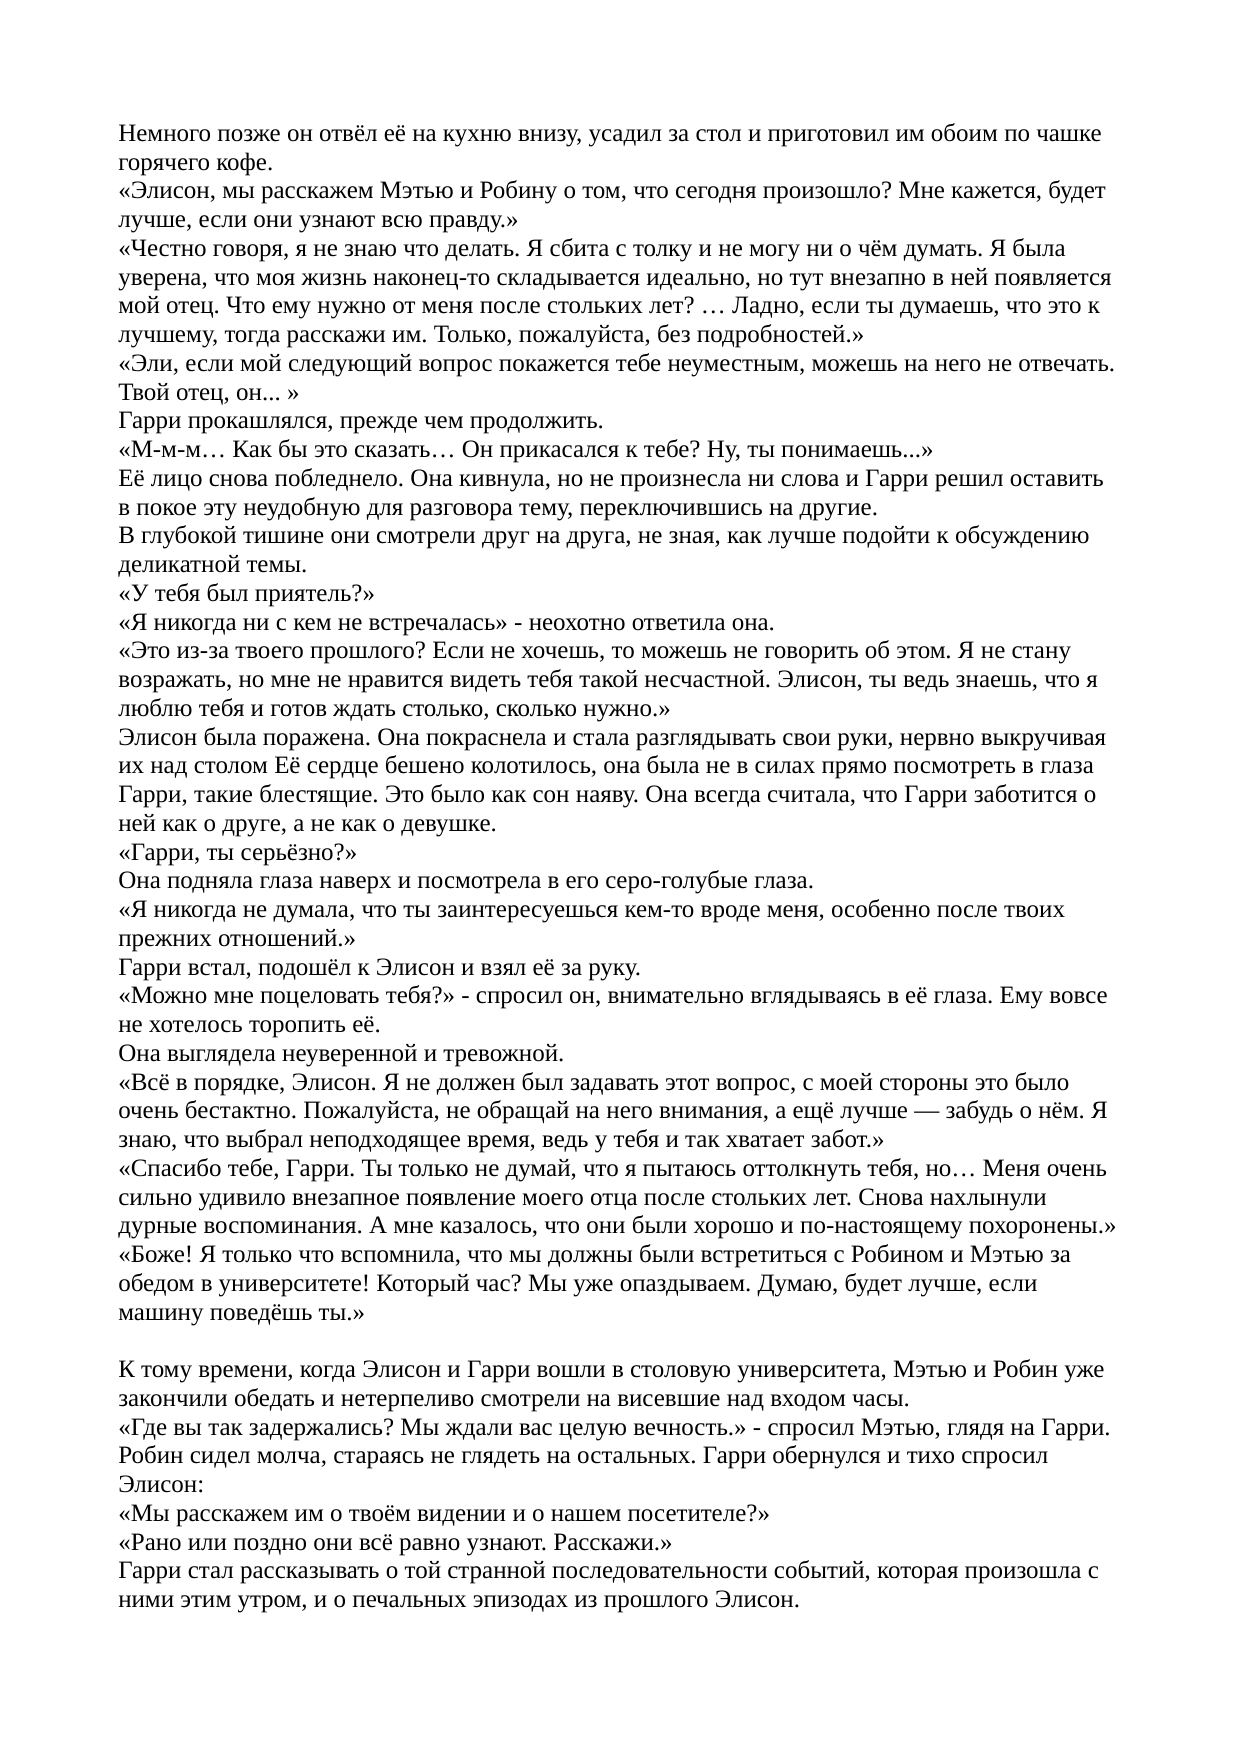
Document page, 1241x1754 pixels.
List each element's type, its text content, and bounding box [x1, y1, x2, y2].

text «Гарри, ты серьёзно?» [118, 837, 1122, 866]
text «Честно говоря, я не знаю что делать. Я сбита с толку и не могу ни о чём думать. Я была уверена, что моя жизнь наконец-то складывается идеально, но тут внезапно в ней появляется мой отец. Что ему нужно от меня после стольких лет? … Ладно, если ты думаешь, что это к лучшему, тогда расскажи им. Только, пожалуйста, без подробностей.» [118, 233, 1122, 348]
text «Всё в порядке, Элисон. Я не должен был задавать этот вопрос, с моей стороны это было очень бестактно. Пожалуйста, не обращай на него внимания, а ещё лучше — забудь о нём. Я знаю, что выбрал неподходящее время, ведь у тебя и так хватает забот.» [118, 1067, 1122, 1153]
text «Мы расскажем им о твоём видении и о нашем посетителе?» [118, 1498, 1122, 1527]
text К тому времени, когда Элисон и Гарри вошли в столовую университета, Мэтью и Робин уже закончили обедать и нетерпеливо смотрели на висевшие над входом часы. [118, 1354, 1122, 1412]
text «М-м-м… Как бы это сказать… Он прикасался к тебе? Ну, ты понимаешь...» [118, 434, 1122, 463]
text «Боже! Я только что вспомнила, что мы должны были встретиться с Робином и Мэтью за обедом в университете! Который час? Мы уже опаздываем. Думаю, будет лучше, если машину поведёшь ты.» [118, 1239, 1122, 1326]
text «Можно мне поцеловать тебя?» - спросил он, внимательно вглядываясь в её глаза. Ему вовсе не хотелось торопить её. [118, 981, 1122, 1038]
text В глубокой тишине они смотрели друг на друга, не зная, как лучше подойти к обсуждению деликатной темы. [118, 521, 1122, 578]
text Гарри стал рассказывать о той странной последовательности событий, которая произошла с ними этим утром, и о печальных эпизодах из прошлого Элисон. [118, 1556, 1122, 1613]
text «Я никогда не думала, что ты заинтересуешься кем-то вроде меня, особенно после твоих прежних отношений.» [118, 894, 1122, 952]
text Она подняла глаза наверх и посмотрела в его серо-голубые глаза. [118, 866, 1122, 894]
text «Спасибо тебе, Гарри. Ты только не думай, что я пытаюсь оттолкнуть тебя, но… Меня очень сильно удивило внезапное появление моего отца после стольких лет. Снова нахлынули дурные воспоминания. А мне казалось, что они были хорошо и по-настоящему похоронены.» [118, 1153, 1122, 1239]
text «Рано или поздно они всё равно узнают. Расскажи.» [118, 1527, 1122, 1556]
text «Где вы так задержались? Мы ждали вас целую вечность.» - спросил Мэтью, глядя на Гарри. Робин сидел молча, стараясь не глядеть на остальных. Гарри обернулся и тихо спросил Элисон: [118, 1412, 1122, 1498]
text «Это из-за твоего прошлого? Если не хочешь, то можешь не говорить об этом. Я не стану возражать, но мне не нравится видеть тебя такой несчастной. Элисон, ты ведь знаешь, что я люблю тебя и готов ждать столько, сколько нужно.» [118, 636, 1122, 722]
text Гарри прокашлялся, прежде чем продолжить. [118, 406, 1122, 434]
text Гарри встал, подошёл к Элисон и взял её за руку. [118, 952, 1122, 981]
text «Эли, если мой следующий вопрос покажется тебе неуместным, можешь на него не отвечать. Твой отец, он... » [118, 348, 1122, 406]
text «У тебя был приятель?» [118, 578, 1122, 607]
text Её лицо снова побледнело. Она кивнула, но не произнесла ни слова и Гарри решил оставить в покое эту неудобную для разговора тему, переключившись на другие. [118, 463, 1122, 521]
text «Элисон, мы расскажем Мэтью и Робину о том, что сегодня произошло? Мне кажется, будет лучше, если они узнают всю правду.» [118, 176, 1122, 233]
text «Я никогда ни с кем не встречалась» - неохотно ответила она. [118, 607, 1122, 636]
text Она выглядела неуверенной и тревожной. [118, 1038, 1122, 1067]
text Немного позже он отвёл её на кухню внизу, усадил за стол и приготовил им обоим по чашке горячего кофе. [118, 118, 1122, 176]
text Элисон была поражена. Она покраснела и стала разглядывать свои руки, нервно выкручивая их над столом Её сердце бешено колотилось, она была не в силах прямо посмотреть в глаза Гарри, такие блестящие. Это было как сон наяву. Она всегда считала, что Гарри заботится о ней как о друге, а не как о девушке. [118, 722, 1122, 837]
